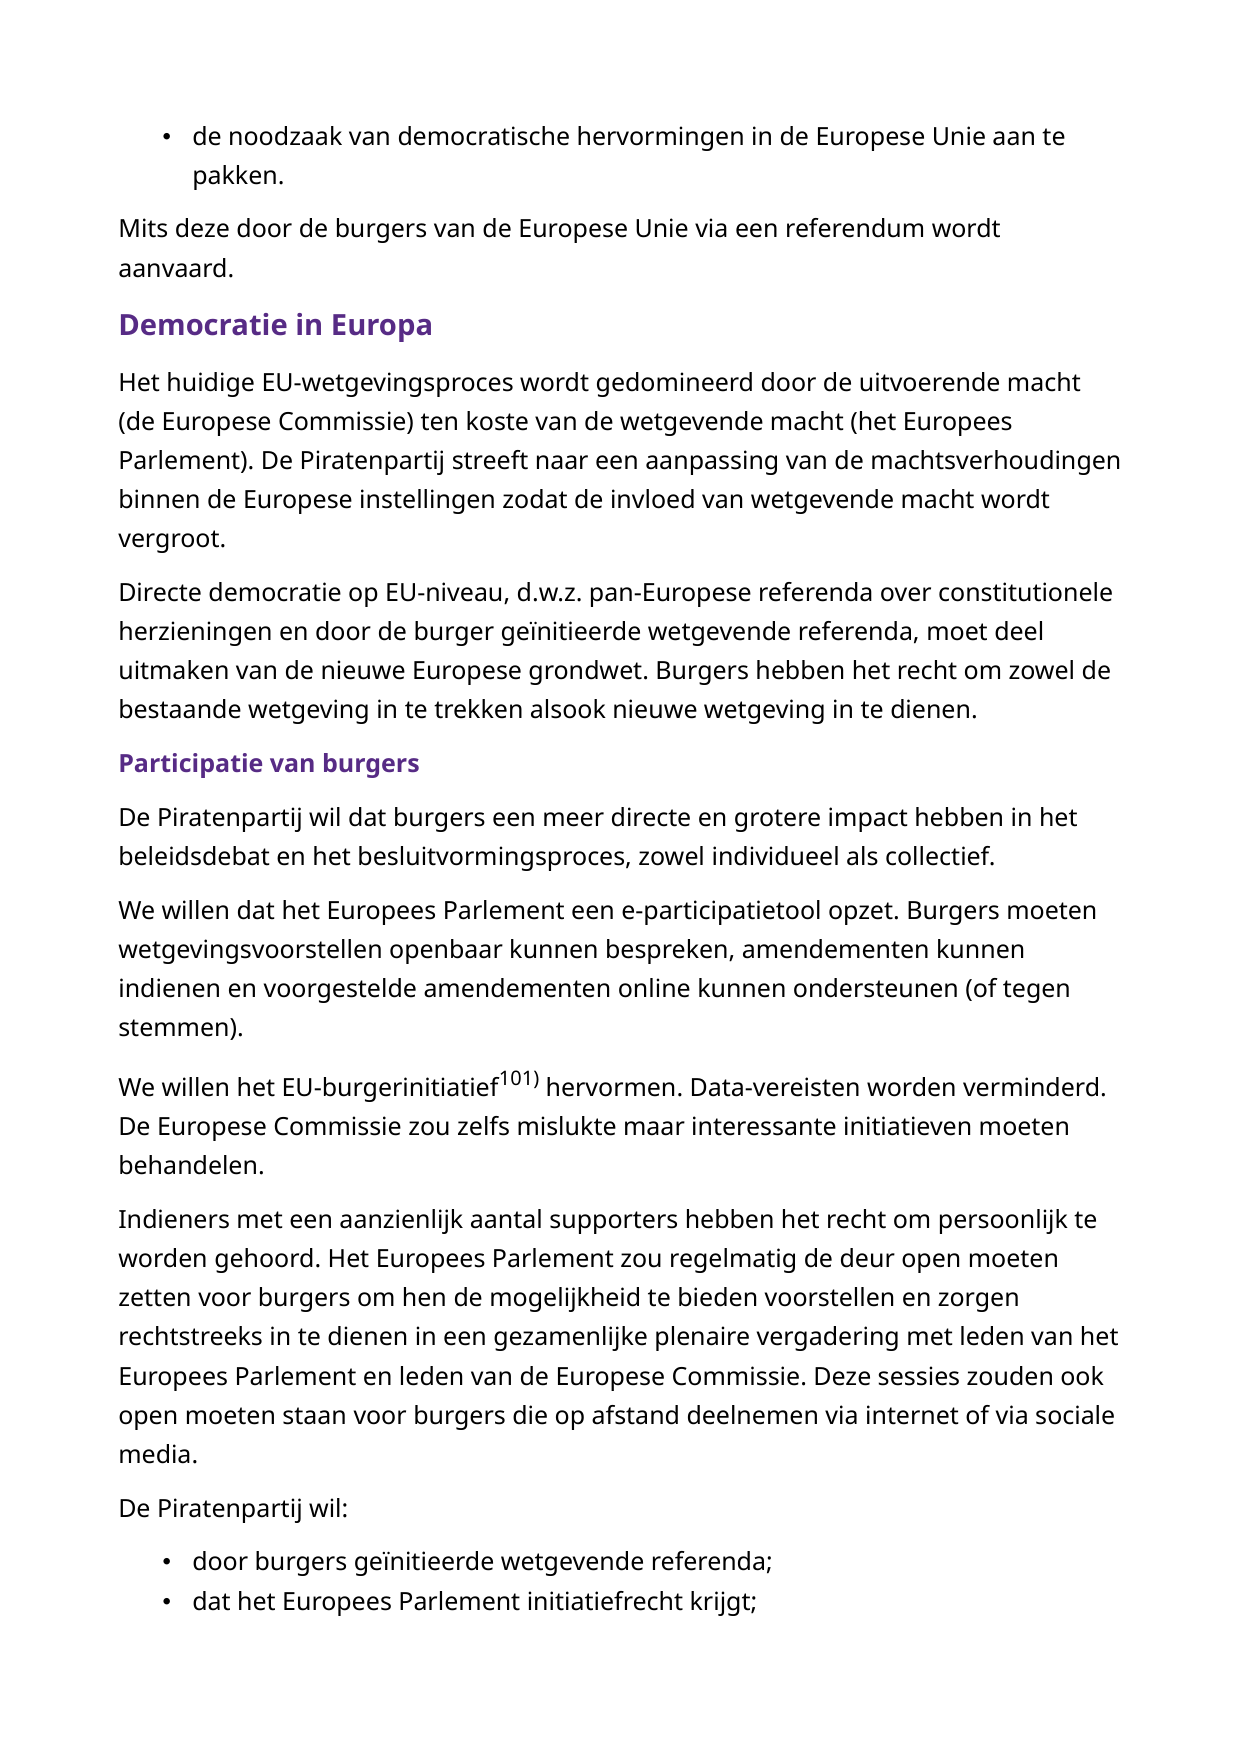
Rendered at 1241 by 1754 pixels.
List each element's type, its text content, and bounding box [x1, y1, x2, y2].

text Indieners met een aanzienlijk aantal supporters hebben het recht om persoonlijk te worden gehoord. Het Europees Parlement zou regelmatig de deur open moeten zetten voor burgers om hen de mogelijkheid te bieden voorstellen en zorgen rechtstreeks in te dienen in een gezamenlijke plenaire vergadering met leden van het Europees Parlement en leden van de Europese Commissie. Deze sessies zouden ook open moeten staan ​​voor burgers die op afstand deelnemen via internet of via sociale media. [118, 1202, 1122, 1471]
list de noodzaak van democratische hervormingen in de Europese Unie aan te pakken. [162, 118, 1122, 191]
text We willen dat het Europees Parlement een e-participatietool opzet. Burgers moeten wetgevingsvoorstellen openbaar kunnen bespreken, amendementen kunnen indienen en voorgestelde amendementen online kunnen ondersteunen (of tegen stemmen). [118, 892, 1122, 1044]
text Het huidige EU-wetgevingsproces wordt gedomineerd door de uitvoerende macht (de Europese Commissie) ten koste van de wetgevende macht (het Europees Parlement). De Piratenpartij streeft naar een aanpassing van de machtsverhoudingen binnen de Europese instellingen zodat de invloed van wetgevende macht wordt vergroot. [118, 364, 1122, 555]
text Mits deze door de burgers van de Europese Unie via een referendum wordt aanvaard. [118, 211, 1122, 284]
list dat het Europees Parlement initiatiefrecht krijgt; [162, 1583, 1122, 1617]
text We willen het EU-burgerinitiatief101) hervormen. Data-vereisten worden verminderd. De Europese Commissie zou zelfs mislukte maar interessante initiatieven moeten behandelen. [118, 1064, 1122, 1182]
list door burgers geïnitieerde wetgevende referenda; [162, 1544, 1122, 1578]
text De Piratenpartij wil dat burgers een meer directe en grotere impact hebben in het beleidsdebat en het besluitvormingsproces, zowel individueel als collectief. [118, 799, 1122, 873]
text De Piratenpartij wil: [118, 1490, 1122, 1524]
subtitle Participatie van burgers [118, 746, 1122, 780]
subtitle Democratie in Europa [118, 304, 1122, 344]
text Directe democratie op EU-niveau, d.w.z. pan-Europese referenda over constitutionele herzieningen en door de burger geïnitieerde wetgevende referenda, moet deel uitmaken van de nieuwe Europese grondwet. Burgers hebben het recht om zowel de bestaande wetgeving in te trekken alsook nieuwe wetgeving in te dienen. [118, 574, 1122, 726]
